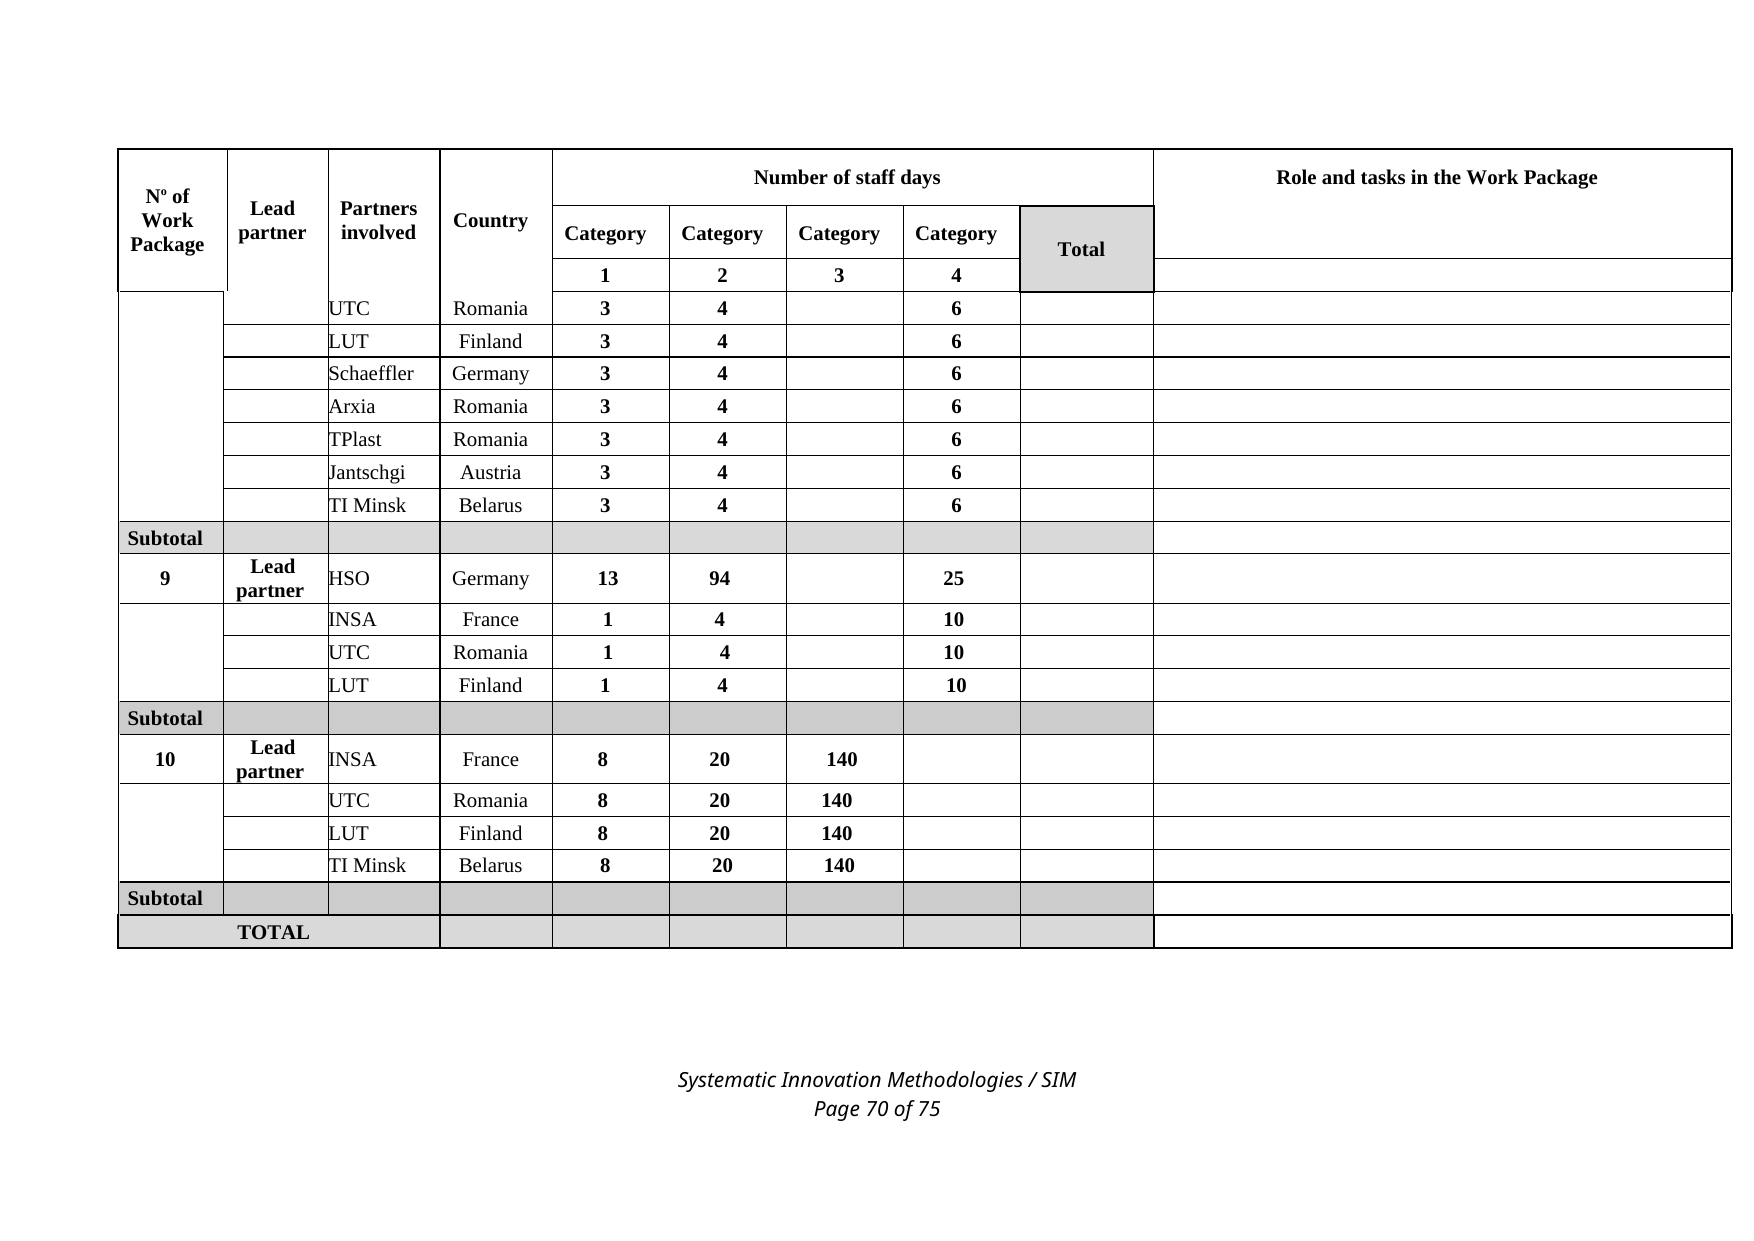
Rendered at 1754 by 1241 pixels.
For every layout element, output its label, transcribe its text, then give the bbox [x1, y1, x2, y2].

table_cell [787, 554, 903, 602]
table_cell [1154, 849, 1731, 881]
table_cell [224, 522, 328, 553]
table_cell 10 [904, 604, 1020, 635]
table_cell TI Minsk [329, 489, 439, 521]
table_cell [1021, 293, 1153, 324]
table_cell [119, 604, 223, 701]
table_cell [1021, 850, 1153, 881]
table_cell 3 [553, 325, 669, 356]
table_cell [553, 522, 669, 553]
table_cell [119, 292, 223, 521]
table_cell TPlast [329, 423, 439, 455]
table_cell 20 [670, 850, 786, 881]
table_cell [1021, 669, 1153, 701]
table_cell [1154, 734, 1731, 783]
table_cell [787, 325, 903, 356]
table_cell Category [553, 206, 669, 258]
table_cell [904, 784, 1020, 816]
table_cell 3 [553, 489, 669, 521]
table_cell [1021, 554, 1153, 602]
table_cell [787, 423, 903, 455]
table_cell 2 [670, 259, 786, 291]
table_cell [224, 423, 328, 455]
table_cell 25 [904, 554, 1020, 602]
table_cell [904, 883, 1020, 914]
table_cell [1154, 635, 1731, 668]
table_cell 6 [904, 292, 1020, 324]
table_cell 20 [670, 784, 786, 816]
table_cell [553, 916, 669, 947]
table_cell [224, 291, 328, 324]
table_cell [224, 817, 328, 848]
table_cell [787, 604, 903, 635]
table_cell UTC [329, 636, 439, 668]
table_cell 6 [904, 325, 1020, 356]
table_header Partners involved [329, 150, 439, 291]
table_cell LUT [329, 325, 439, 356]
table_cell [787, 292, 903, 324]
table_cell [1154, 816, 1731, 848]
table_cell 1 [553, 636, 669, 668]
table_cell [1154, 324, 1731, 356]
table_cell [1154, 701, 1731, 734]
table_cell [1154, 668, 1731, 701]
table_cell 13 [553, 554, 669, 602]
table_cell Subtotal [119, 882, 223, 914]
table_cell 4 [670, 423, 786, 455]
table_cell [224, 358, 328, 389]
table_cell Austria [441, 456, 552, 488]
table_cell 6 [904, 423, 1020, 455]
table_cell [441, 702, 552, 734]
table_cell Finland [441, 669, 552, 701]
table_cell Schaeffler [329, 358, 439, 389]
table_cell 4 [670, 456, 786, 488]
table_cell [1021, 358, 1153, 389]
table_cell 4 [670, 669, 786, 701]
table_cell 94 [670, 554, 786, 602]
table_cell [787, 522, 903, 553]
table_cell [670, 916, 786, 947]
table_cell [1021, 735, 1153, 783]
table_header No of Work Package [119, 150, 227, 291]
table_cell [441, 883, 552, 914]
table_cell 8 [553, 817, 669, 848]
table_cell TI Minsk [329, 850, 439, 881]
table_cell Total [1021, 207, 1153, 291]
table_cell [224, 636, 328, 668]
table_cell INSA [329, 604, 439, 635]
table_cell [1021, 423, 1153, 455]
table_cell 1 [553, 669, 669, 701]
table_cell Romania [441, 423, 552, 455]
table_cell 140 [787, 817, 903, 848]
table_cell [904, 916, 1020, 947]
table_cell [787, 702, 903, 734]
table_cell Romania [441, 390, 552, 422]
table_header Role and tasks in the Work Package [1154, 150, 1731, 205]
table_cell [904, 735, 1020, 783]
table_cell 6 [904, 390, 1020, 422]
table_cell [787, 669, 903, 701]
table_cell [329, 522, 439, 553]
table_cell 8 [553, 850, 669, 881]
table_cell [329, 702, 439, 734]
table_cell 3 [553, 423, 669, 455]
table_cell 3 [553, 390, 669, 422]
table_cell LUT [329, 817, 439, 848]
table_cell [904, 817, 1020, 848]
table_cell Romania [441, 636, 552, 668]
table_cell Jantschgi [329, 456, 439, 488]
table_cell [904, 522, 1020, 553]
table_cell [670, 522, 786, 553]
table_cell [224, 702, 328, 734]
table_cell [787, 456, 903, 488]
table_cell 8 [553, 784, 669, 816]
table_header Lead partner [228, 150, 328, 291]
table_cell 1 [553, 259, 669, 291]
table_cell [1021, 883, 1153, 914]
table_cell [1154, 389, 1731, 422]
table_cell [224, 489, 328, 521]
table_cell 4 [670, 489, 786, 521]
table_cell [787, 358, 903, 389]
table_cell UTC [329, 291, 439, 324]
table_cell [1021, 325, 1153, 356]
table_cell [1154, 553, 1731, 602]
table_header Number of staff days [553, 150, 1153, 205]
table_cell [670, 883, 786, 914]
table_cell [553, 883, 669, 914]
table_cell TOTAL [119, 915, 439, 947]
table_cell Finland [441, 325, 552, 356]
table_cell 3 [787, 259, 903, 291]
table_cell [1154, 603, 1731, 635]
table_cell 140 [787, 850, 903, 881]
table_cell [224, 850, 328, 881]
table_cell 10 [904, 636, 1020, 668]
table_cell [1021, 817, 1153, 848]
table_cell [329, 883, 439, 914]
table_cell [224, 604, 328, 635]
table_cell [1154, 422, 1731, 455]
table_cell [1154, 291, 1731, 324]
table_cell [224, 883, 328, 914]
table_cell Romania [441, 784, 552, 816]
table_cell [787, 390, 903, 422]
table_cell [1155, 259, 1731, 291]
table_cell UTC [329, 784, 439, 816]
table_cell [787, 916, 903, 947]
table_cell [1021, 636, 1153, 668]
table_cell [904, 702, 1020, 734]
table_cell [787, 636, 903, 668]
table_cell [1021, 456, 1153, 488]
table_cell 4 [670, 636, 786, 668]
table_cell Lead partner [224, 554, 328, 602]
table_cell 9 [119, 554, 223, 602]
table_cell Subtotal [119, 702, 223, 734]
table_cell [1021, 489, 1153, 521]
table_cell [224, 784, 328, 816]
table_header Country [441, 150, 552, 291]
table_cell 140 [787, 784, 903, 816]
table_cell [119, 784, 223, 881]
table_cell [1155, 914, 1731, 947]
table_cell 4 [670, 358, 786, 389]
table_cell [1154, 521, 1731, 553]
table_cell Category [670, 206, 786, 258]
table_cell [904, 850, 1020, 881]
table_cell 6 [904, 456, 1020, 488]
table_cell Finland [441, 817, 552, 848]
table_cell [1021, 702, 1153, 734]
table_cell [224, 456, 328, 488]
table_cell [1154, 488, 1731, 521]
table_cell [1021, 604, 1153, 635]
table_cell Germany [441, 358, 552, 389]
table_cell Romania [441, 291, 552, 324]
table_cell HSO [329, 554, 439, 602]
table_cell [670, 702, 786, 734]
table_cell 20 [670, 735, 786, 783]
table_cell 6 [904, 489, 1020, 521]
table_cell Belarus [441, 489, 552, 521]
table_cell [1021, 784, 1153, 816]
table_cell Lead partner [224, 735, 328, 783]
table_cell Category [787, 206, 903, 258]
table_cell 10 [904, 669, 1020, 701]
table_cell Belarus [441, 850, 552, 881]
table_cell [1154, 881, 1731, 914]
table_cell 4 [670, 390, 786, 422]
table_cell LUT [329, 669, 439, 701]
table_cell 4 [670, 292, 786, 324]
table_cell [224, 669, 328, 701]
table_cell Arxia [329, 390, 439, 422]
table_cell 10 [119, 735, 223, 783]
table_cell [1154, 356, 1731, 389]
table_cell [787, 883, 903, 914]
table_cell France [441, 604, 552, 635]
table_cell [1021, 916, 1153, 947]
table_cell 3 [553, 456, 669, 488]
table_cell 3 [553, 292, 669, 324]
table_cell [787, 489, 903, 521]
table_cell [1155, 205, 1731, 258]
table_cell [1154, 455, 1731, 488]
table_cell [224, 325, 328, 356]
table_cell [1154, 783, 1731, 816]
table_cell 1 [553, 604, 669, 635]
table_cell Subtotal [119, 522, 223, 553]
table_cell 4 [670, 604, 786, 635]
table_cell [553, 702, 669, 734]
table_cell [1021, 390, 1153, 422]
table_cell 4 [904, 259, 1019, 291]
table_cell [224, 390, 328, 422]
table_cell 20 [670, 817, 786, 848]
table_cell 140 [787, 735, 903, 783]
table_cell INSA [329, 735, 439, 783]
table_cell [1021, 522, 1153, 553]
table_cell [441, 916, 552, 947]
table_cell [441, 522, 552, 553]
table_cell France [441, 735, 552, 783]
table_cell 8 [553, 735, 669, 783]
table_cell 6 [904, 358, 1020, 389]
table_cell 3 [553, 358, 669, 389]
table_cell 4 [670, 325, 786, 356]
table_cell Category [904, 206, 1019, 258]
table_cell Germany [441, 554, 552, 602]
